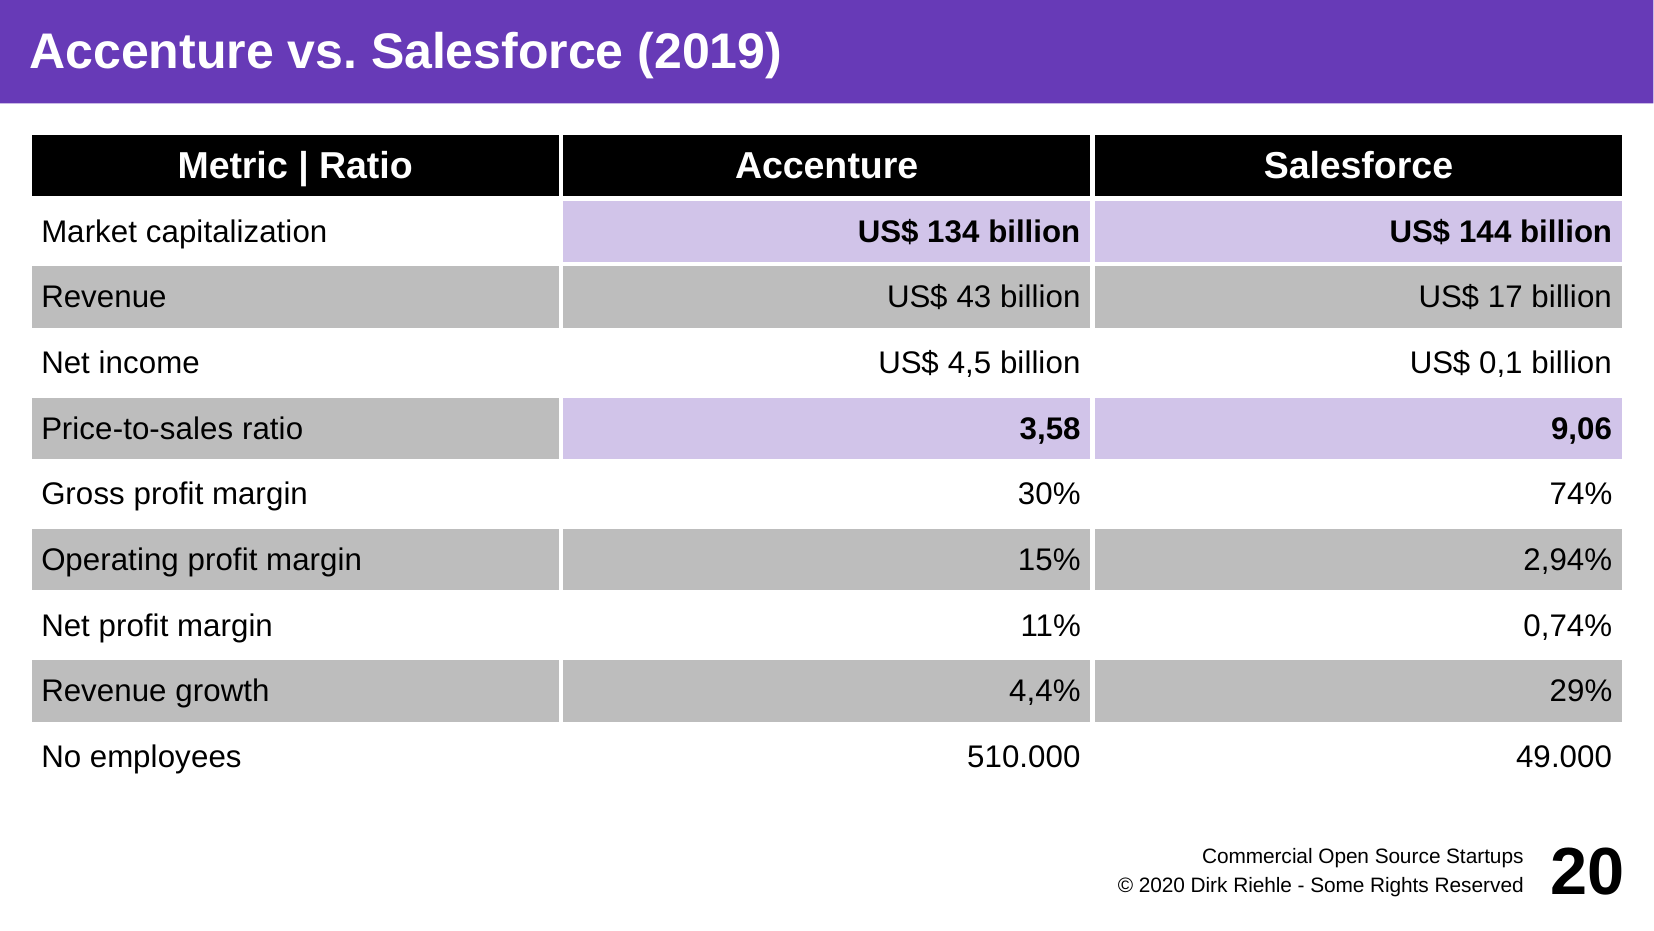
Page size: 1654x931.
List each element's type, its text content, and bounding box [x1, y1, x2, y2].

table_header Salesforce [1095, 135, 1622, 196]
table_cell 3,58 [563, 398, 1090, 459]
table_cell No employees [32, 726, 559, 787]
table_cell 30% [563, 463, 1090, 525]
table_cell 15% [563, 529, 1090, 590]
title Accenture vs. Salesforce (2019) [0, 0, 1654, 104]
table_cell US$ 4,5 billion [563, 332, 1090, 393]
table_cell US$ 0,1 billion [1095, 332, 1622, 393]
table_cell 510.000 [563, 726, 1090, 787]
table_cell US$ 17 billion [1095, 266, 1622, 328]
table_cell Price-to-sales ratio [32, 398, 559, 459]
table_cell US$ 43 billion [563, 266, 1090, 328]
table_cell Net income [32, 332, 559, 393]
table_cell 29% [1095, 660, 1622, 722]
table_cell 49.000 [1095, 726, 1622, 787]
table_cell 9,06 [1095, 398, 1622, 459]
table_cell Operating profit margin [32, 529, 559, 590]
table_cell US$ 134 billion [563, 201, 1090, 262]
table_cell US$ 144 billion [1095, 201, 1622, 262]
table_cell Revenue growth [32, 660, 559, 722]
table_header Metric | Ratio [32, 135, 559, 196]
table_cell 0,74% [1095, 595, 1622, 656]
table_cell Net profit margin [32, 595, 559, 656]
table_cell 2,94% [1095, 529, 1622, 590]
table_cell 74% [1095, 463, 1622, 525]
table_cell 4,4% [563, 660, 1090, 722]
table_header Accenture [563, 135, 1090, 196]
table_cell Gross profit margin [32, 463, 559, 525]
table_cell Revenue [32, 266, 559, 328]
table_cell Market capitalization [32, 201, 559, 262]
table_cell 11% [563, 595, 1090, 656]
